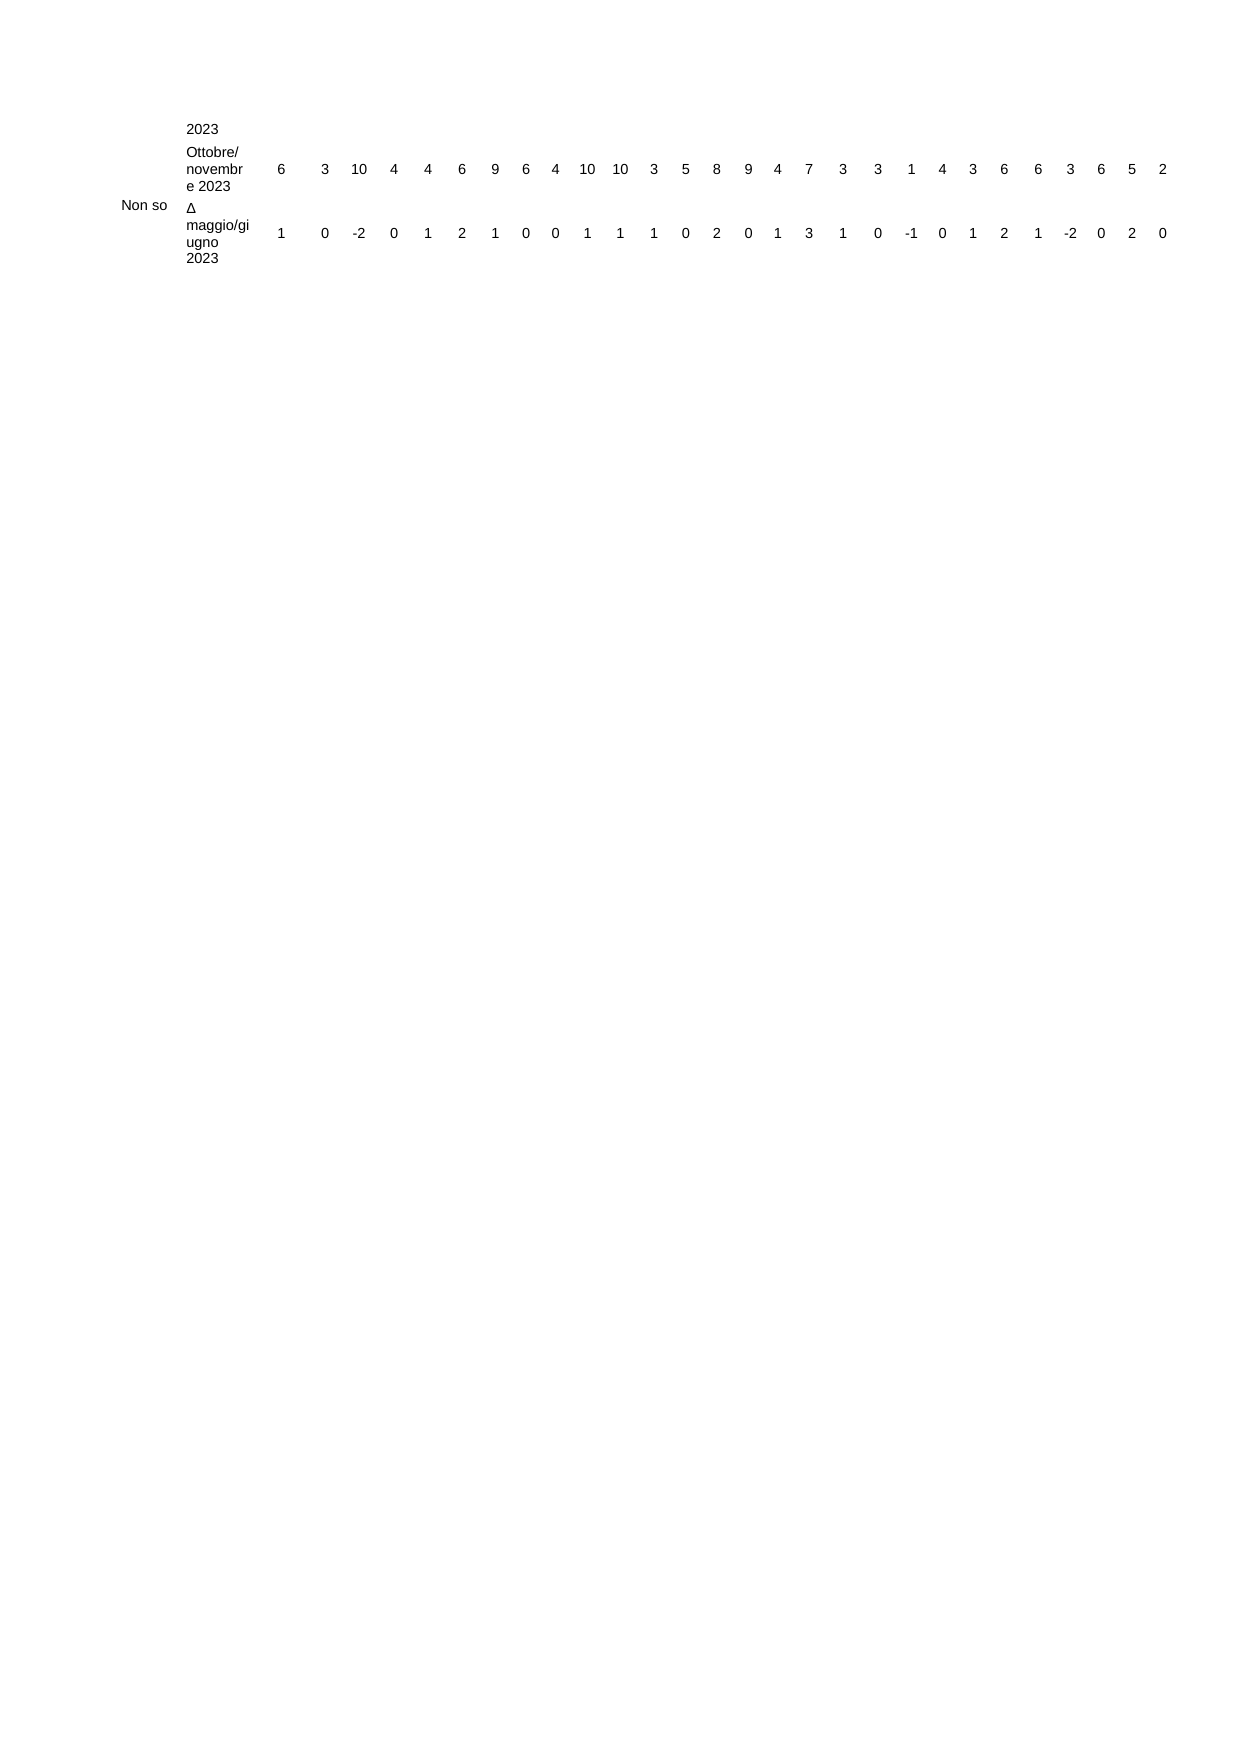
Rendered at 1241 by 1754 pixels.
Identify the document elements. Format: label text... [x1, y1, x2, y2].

table_cell 2 [988, 197, 1020, 270]
table_cell 1 [895, 141, 927, 197]
table_cell [895, 118, 927, 141]
table_cell 6 [1020, 141, 1056, 197]
table_cell 9 [734, 141, 763, 197]
table_cell 4 [376, 141, 411, 197]
table_cell 10 [341, 141, 376, 197]
table_cell 1 [637, 197, 671, 270]
table_cell 1 [1020, 197, 1056, 270]
table_cell 0 [540, 197, 571, 270]
table_cell 3 [826, 141, 860, 197]
table_cell [512, 118, 540, 141]
table_cell 1 [411, 197, 445, 270]
table_cell 0 [927, 197, 957, 270]
table_cell 4 [540, 141, 571, 197]
table_cell 3 [958, 141, 988, 197]
table_cell 6 [512, 141, 540, 197]
table_cell [604, 118, 637, 141]
table_cell 6 [988, 141, 1020, 197]
table_cell 1 [479, 197, 512, 270]
table_cell -2 [1056, 197, 1085, 270]
table_cell [479, 118, 512, 141]
table_cell [411, 118, 445, 141]
table_cell 7 [792, 141, 826, 197]
table_cell 2 [1146, 141, 1179, 197]
table_cell 2 [700, 197, 734, 270]
table_cell 1 [604, 197, 637, 270]
table_cell 3 [792, 197, 826, 270]
table_cell [341, 118, 376, 141]
table_cell [1020, 118, 1056, 141]
table_cell 2 [445, 197, 479, 270]
table_cell 5 [1118, 141, 1146, 197]
table_cell Ottobre/novembre 2023 [183, 141, 254, 197]
table_cell Non so [118, 141, 183, 270]
table_cell [860, 118, 895, 141]
table_cell 1 [571, 197, 604, 270]
table_cell 1 [958, 197, 988, 270]
table_cell [254, 118, 308, 141]
table_cell 0 [671, 197, 700, 270]
table_cell 6 [254, 141, 308, 197]
table_cell [637, 118, 671, 141]
table_cell 3 [308, 141, 341, 197]
table_cell [1146, 118, 1179, 141]
table_cell [826, 118, 860, 141]
table_cell [1056, 118, 1085, 141]
table_cell 10 [571, 141, 604, 197]
table_cell 2023 [183, 118, 254, 141]
table_cell 9 [479, 141, 512, 197]
table_cell [988, 118, 1020, 141]
table_cell 2 [1118, 197, 1146, 270]
table_cell 0 [1085, 197, 1118, 270]
table_cell [571, 118, 604, 141]
table_cell 5 [671, 141, 700, 197]
table_cell [927, 118, 957, 141]
table_cell 3 [637, 141, 671, 197]
table_cell [671, 118, 700, 141]
table_cell 0 [1146, 197, 1179, 270]
table_cell [792, 118, 826, 141]
table_cell 1 [763, 197, 792, 270]
table_cell 0 [860, 197, 895, 270]
table_cell [763, 118, 792, 141]
table_cell [700, 118, 734, 141]
table_cell 0 [734, 197, 763, 270]
table_cell 0 [512, 197, 540, 270]
table_cell 4 [927, 141, 957, 197]
table_cell -2 [341, 197, 376, 270]
table_cell [1118, 118, 1146, 141]
table_cell [540, 118, 571, 141]
table_cell [734, 118, 763, 141]
table_cell Δ maggio/giugno 2023 [183, 197, 254, 270]
table_cell 3 [1056, 141, 1085, 197]
table_cell 6 [1085, 141, 1118, 197]
table_cell 0 [376, 197, 411, 270]
table_cell 6 [445, 141, 479, 197]
table_cell [376, 118, 411, 141]
table_cell 8 [700, 141, 734, 197]
table_cell 1 [826, 197, 860, 270]
table_cell 10 [604, 141, 637, 197]
table_cell 1 [254, 197, 308, 270]
table_cell [445, 118, 479, 141]
table_cell 4 [411, 141, 445, 197]
table_cell -1 [895, 197, 927, 270]
table_cell 4 [763, 141, 792, 197]
table_cell 3 [860, 141, 895, 197]
table_cell 0 [308, 197, 341, 270]
table_cell [958, 118, 988, 141]
table_cell [1085, 118, 1118, 141]
table_cell [308, 118, 341, 141]
